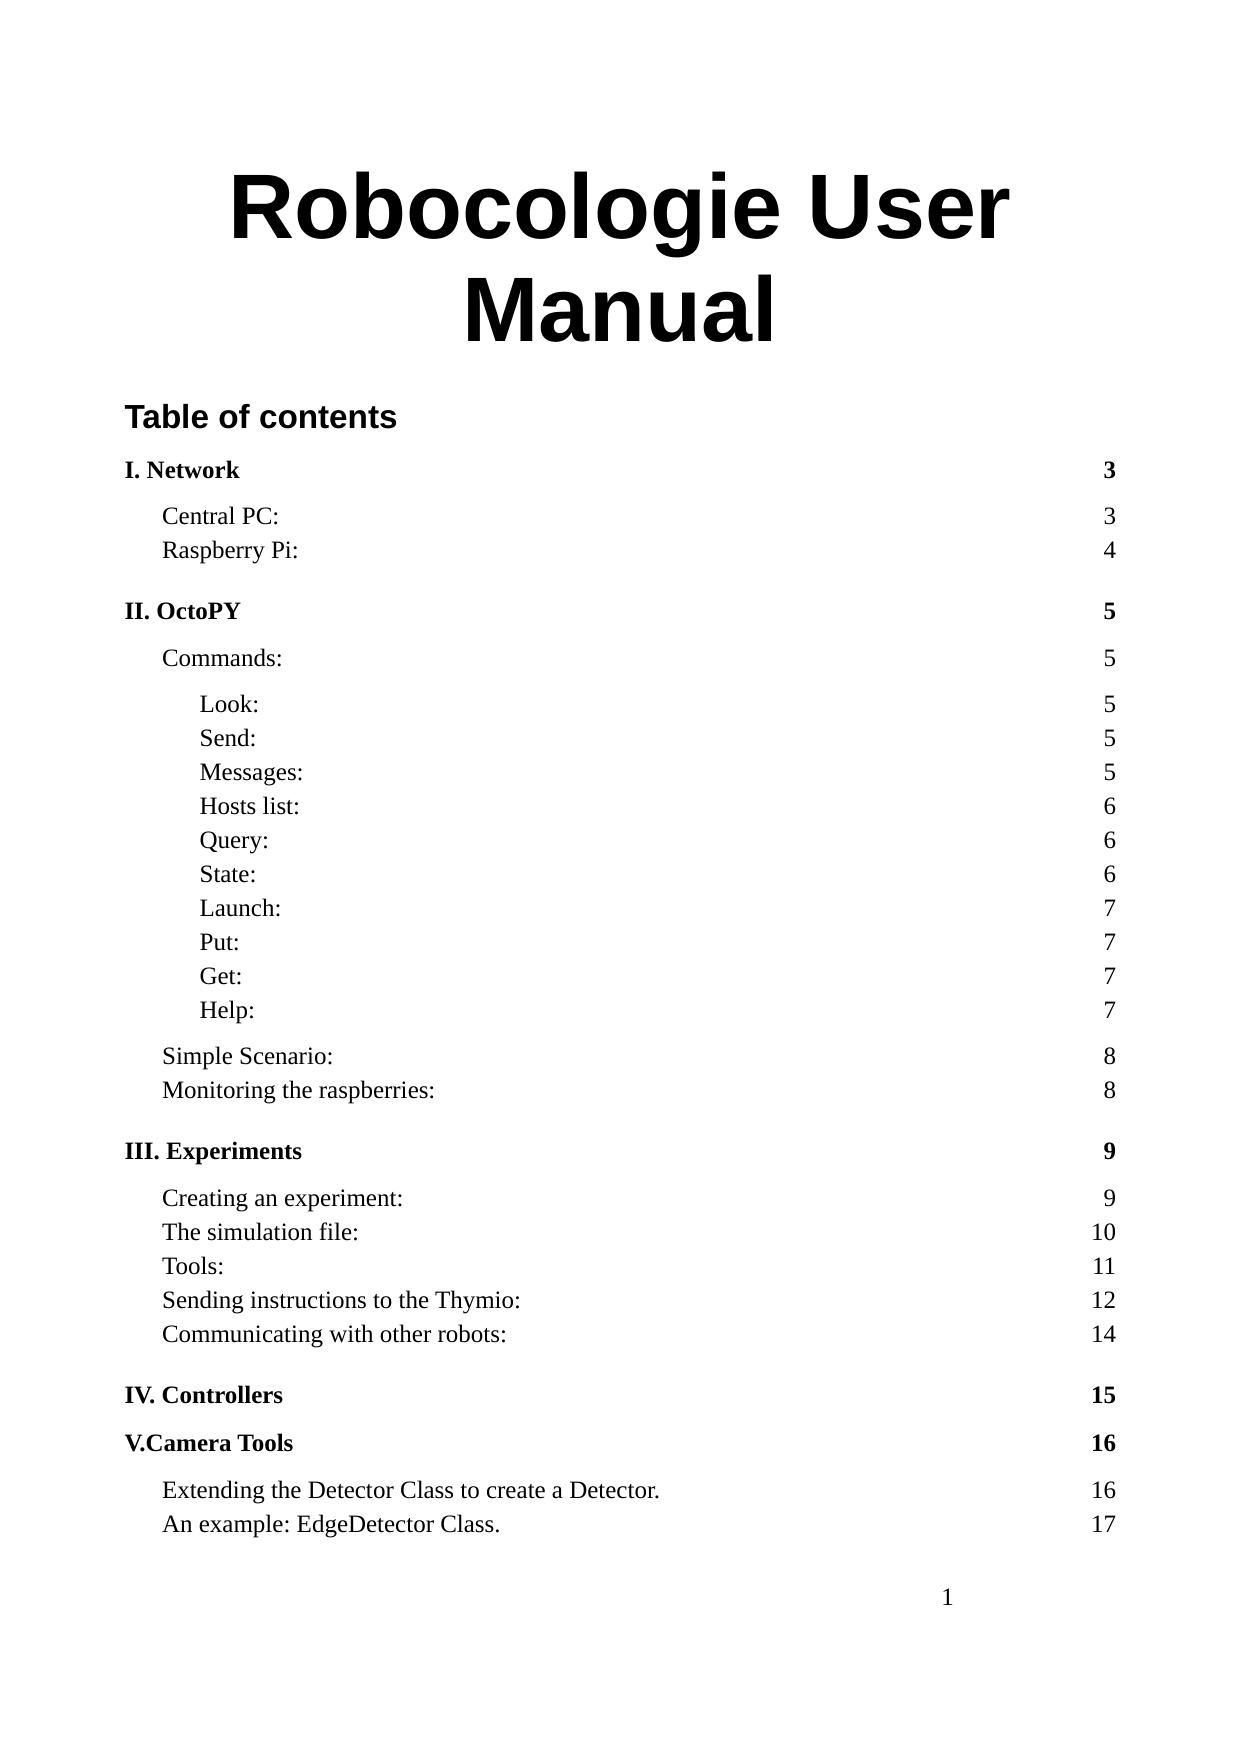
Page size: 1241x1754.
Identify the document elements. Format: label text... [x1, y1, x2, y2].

text Messages: 5 [193, 752, 1122, 786]
text Raspberry Pi: 4 [156, 530, 1122, 570]
text Launch: 7 [193, 888, 1122, 922]
text III. Experiments 9 [118, 1131, 1122, 1171]
text Tools: 11 [156, 1246, 1122, 1279]
text Look: 5 [193, 684, 1122, 718]
text Send: 5 [193, 718, 1122, 752]
text Query: 6 [193, 820, 1122, 854]
text V.Camera Tools 16 [118, 1423, 1122, 1463]
text Hosts list: 6 [193, 786, 1122, 820]
text State: 6 [193, 854, 1122, 888]
text Creating an experiment: 9 [156, 1178, 1122, 1212]
text Central PC: 3 [156, 496, 1122, 530]
text An example: EdgeDetector Class. 17 [156, 1503, 1122, 1544]
text Help: 7 [193, 990, 1122, 1030]
text The simulation file: 10 [156, 1212, 1122, 1246]
text Get: 7 [193, 956, 1122, 990]
text Monitoring the raspberries: 8 [156, 1070, 1122, 1110]
text I. Network 3 [118, 450, 1122, 490]
text Put: 7 [193, 922, 1122, 956]
text Robocologie User Manual [118, 149, 1122, 360]
text Commands: 5 [156, 638, 1122, 678]
text Sending instructions to the Thymio: 12 [156, 1279, 1122, 1313]
text Communicating with other robots: 14 [156, 1313, 1122, 1354]
text IV. Controllers 15 [118, 1374, 1122, 1408]
text Simple Scenario: 8 [156, 1036, 1122, 1070]
text II. OctoPY 5 [118, 591, 1122, 631]
text Table of contents [118, 392, 1122, 435]
text Extending the Detector Class to create a Detector. 16 [156, 1469, 1122, 1503]
